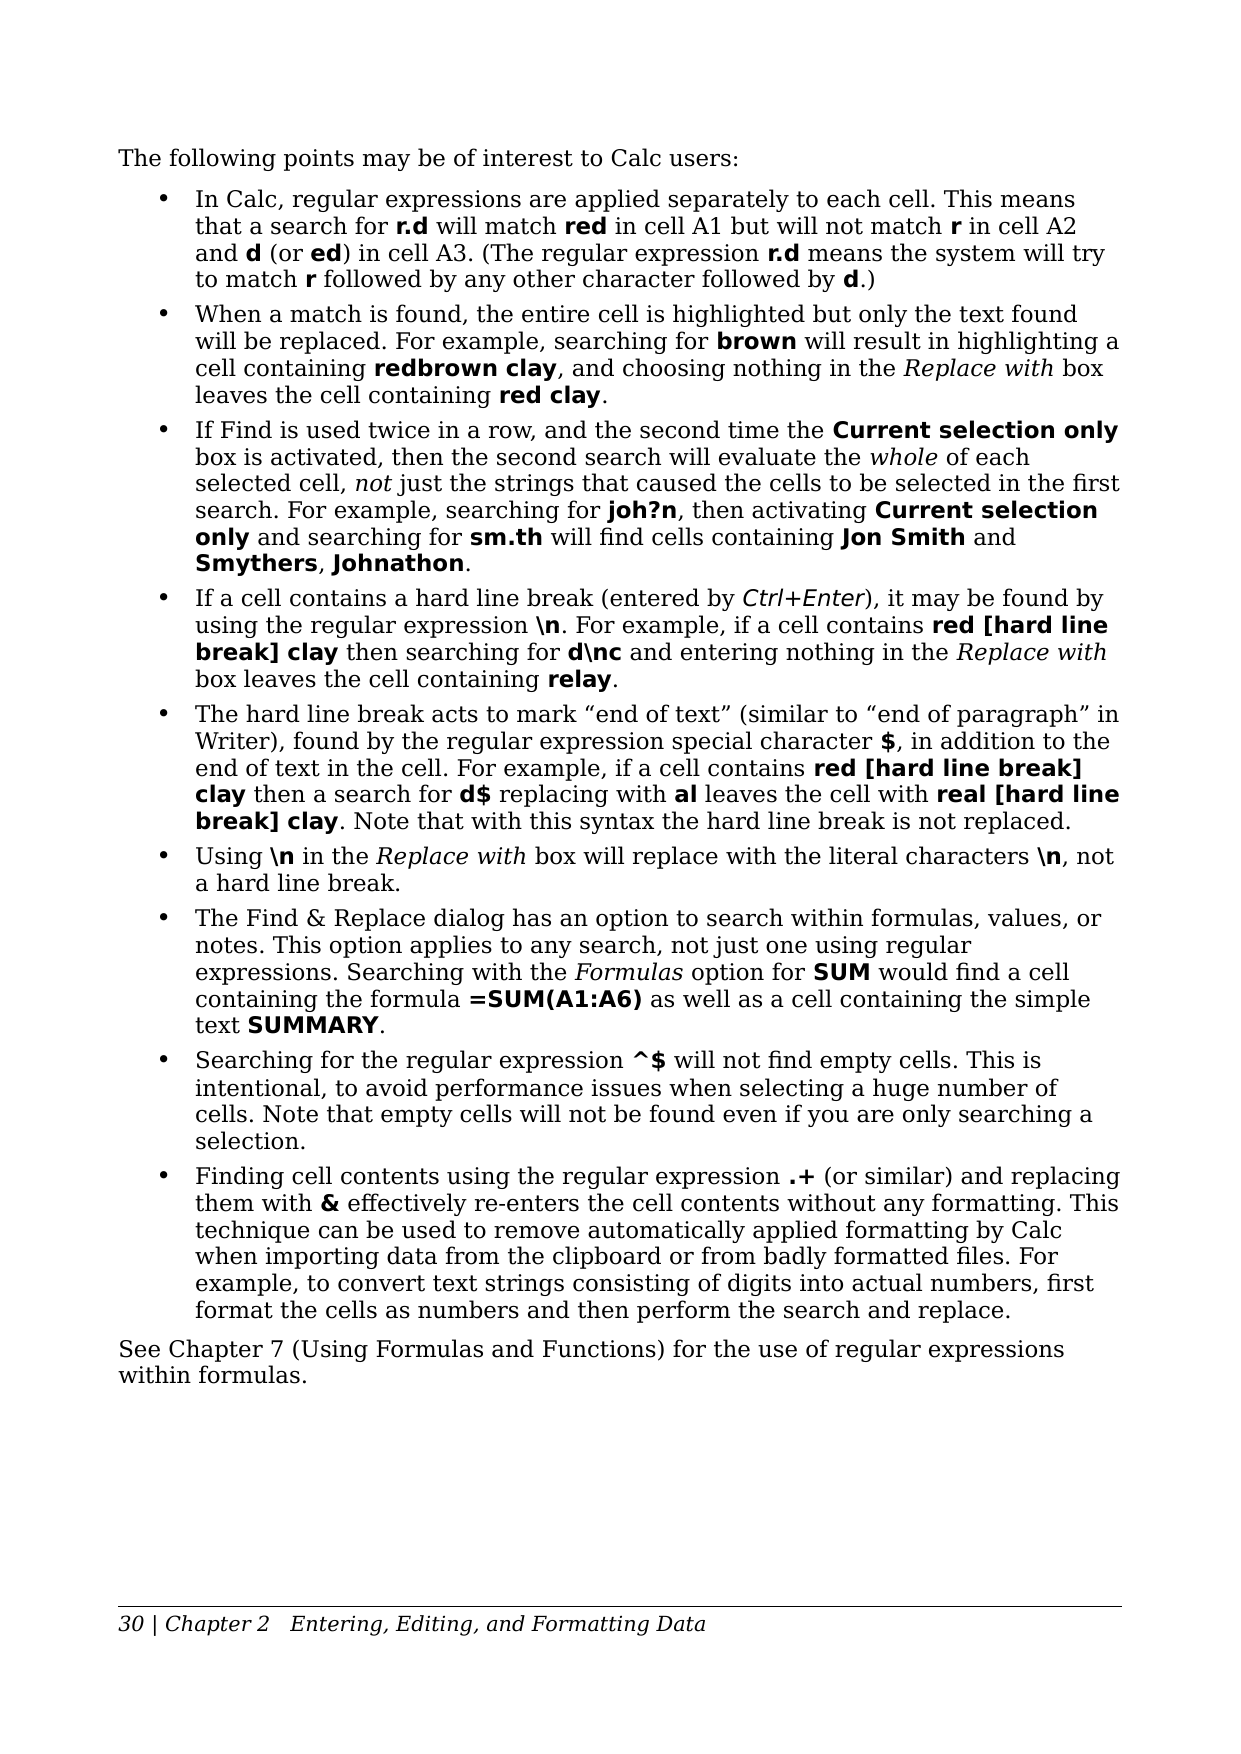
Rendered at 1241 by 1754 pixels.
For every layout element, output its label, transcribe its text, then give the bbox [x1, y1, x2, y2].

list The hard line break acts to mark “end of text” (similar to “end of paragraph” in Writer), found by the regular expression special character $, in addition to the end of text in the cell. For example, if a cell contains red [hard line break] clay then a search for d$ replacing with al leaves the cell with real [hard line break] clay. Note that with this syntax the hard line break is not replaced. [156, 699, 1122, 835]
list In Calc, regular expressions are applied separately to each cell. This means that a search for r.d will match red in cell A1 but will not match r in cell A2 and d (or ed) in cell A3. (The regular expression r.d means the system will try to match r followed by any other character followed by d.) [156, 184, 1122, 293]
list Searching for the regular expression ^$ will not find empty cells. This is intentional, to avoid performance issues when selecting a huge number of cells. Note that empty cells will not be found even if you are only searching a selection. [156, 1046, 1122, 1155]
list The Find & Replace dialog has an option to search within formulas, values, or notes. This option applies to any search, not just one using regular expressions. Searching with the Formulas option for SUM would find a cell containing the formula =SUM(A1:A6) as well as a cell containing the simple text SUMMARY. [156, 903, 1122, 1039]
list Finding cell contents using the regular expression .+ (or similar) and replacing them with & effectively re-enters the cell contents without any formatting. This technique can be used to remove automatically applied formatting by Calc when importing data from the clipboard or from badly formatted files. For example, to convert text strings consisting of digits into actual numbers, first format the cells as numbers and then perform the search and replace. [156, 1161, 1122, 1323]
list When a match is found, the entire cell is highlighted but only the text found will be replaced. For example, searching for brown will result in highlighting a cell containing redbrown clay, and choosing nothing in the Replace with box leaves the cell containing red clay. [156, 299, 1122, 408]
text The following points may be of interest to Calc users: [118, 145, 1122, 171]
list If Find is used twice in a row, and the second time the Current selection only box is activated, then the second search will evaluate the whole of each selected cell, not just the strings that caused the cells to be selected in the first search. For example, searching for joh?n, then activating Current selection only and searching for sm.th will find cells containing Jon Smith and Smythers, Johnathon. [156, 415, 1122, 577]
list Using \n in the Replace with box will replace with the literal characters \n, not a hard line break. [156, 841, 1122, 897]
list If a cell contains a hard line break (entered by Ctrl+Enter), it may be found by using the regular expression \n. For example, if a cell contains red [hard line break] clay then searching for d\nc and entering nothing in the Replace with box leaves the cell containing relay. [156, 583, 1122, 693]
text See Chapter 7 (Using Formulas and Functions) for the use of regular expressions within formulas. [118, 1336, 1122, 1389]
